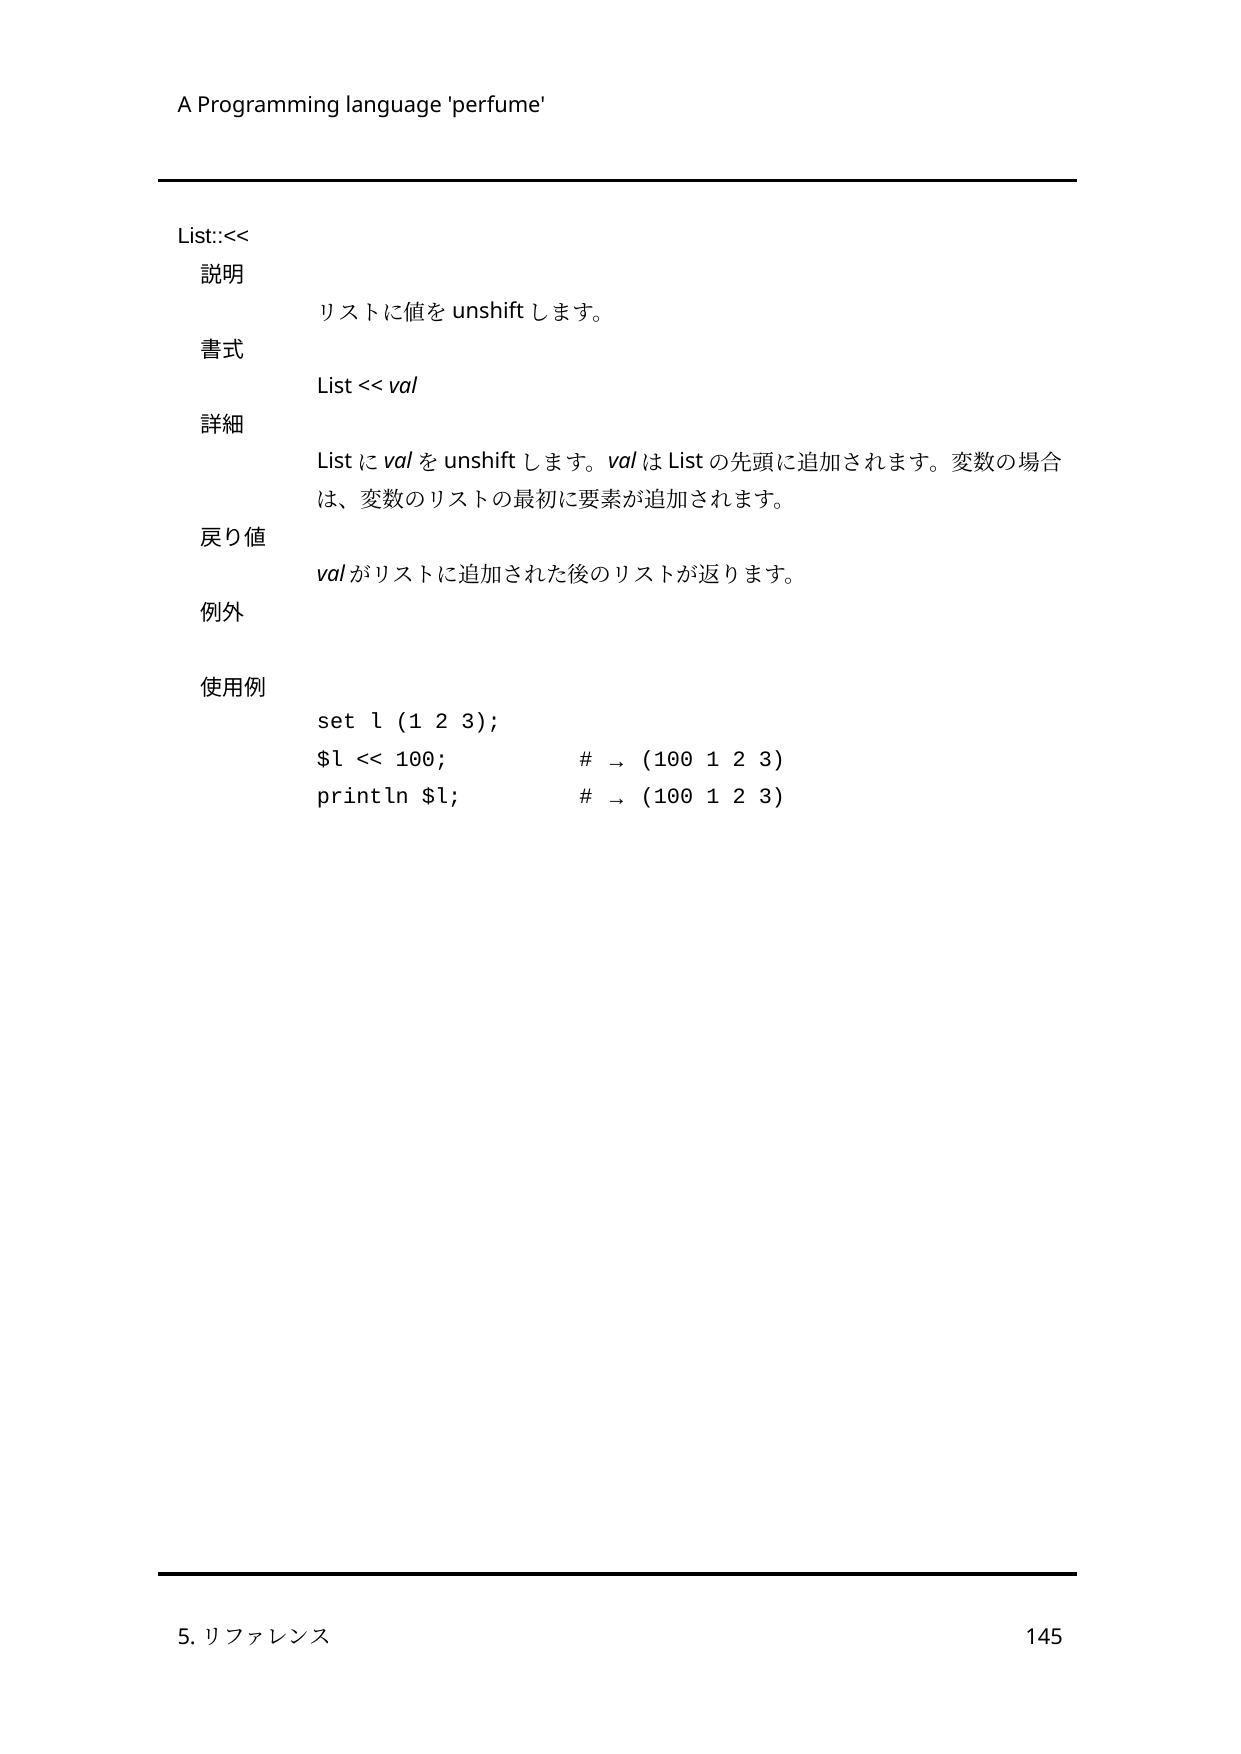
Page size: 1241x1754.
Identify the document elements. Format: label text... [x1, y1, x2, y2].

table_cell 詳細 [200, 404, 317, 517]
table_cell Listにvalをunshiftします。valはListの先頭に追加されます。変数の場合は、変数のリストの最初に要素が追加されます。 [317, 404, 1063, 517]
subtitle List::<< [177, 217, 1063, 254]
table_cell set l (1 2 3); $l << 100; # → (100 1 2 3) println $l; # → (100 1 2 3) [317, 667, 1063, 817]
table_cell 例外 [200, 592, 317, 667]
table_cell 戻り値 [200, 517, 317, 592]
table_cell 使用例 [200, 667, 317, 817]
table_header 説明 [200, 254, 317, 329]
table_header リストに値をunshiftします。 [317, 254, 1063, 329]
table_cell valがリストに追加された後のリストが返ります。 [317, 517, 1063, 592]
table_cell [317, 592, 1063, 667]
table_cell 書式 [200, 329, 317, 404]
table_cell List << val [317, 329, 1063, 404]
